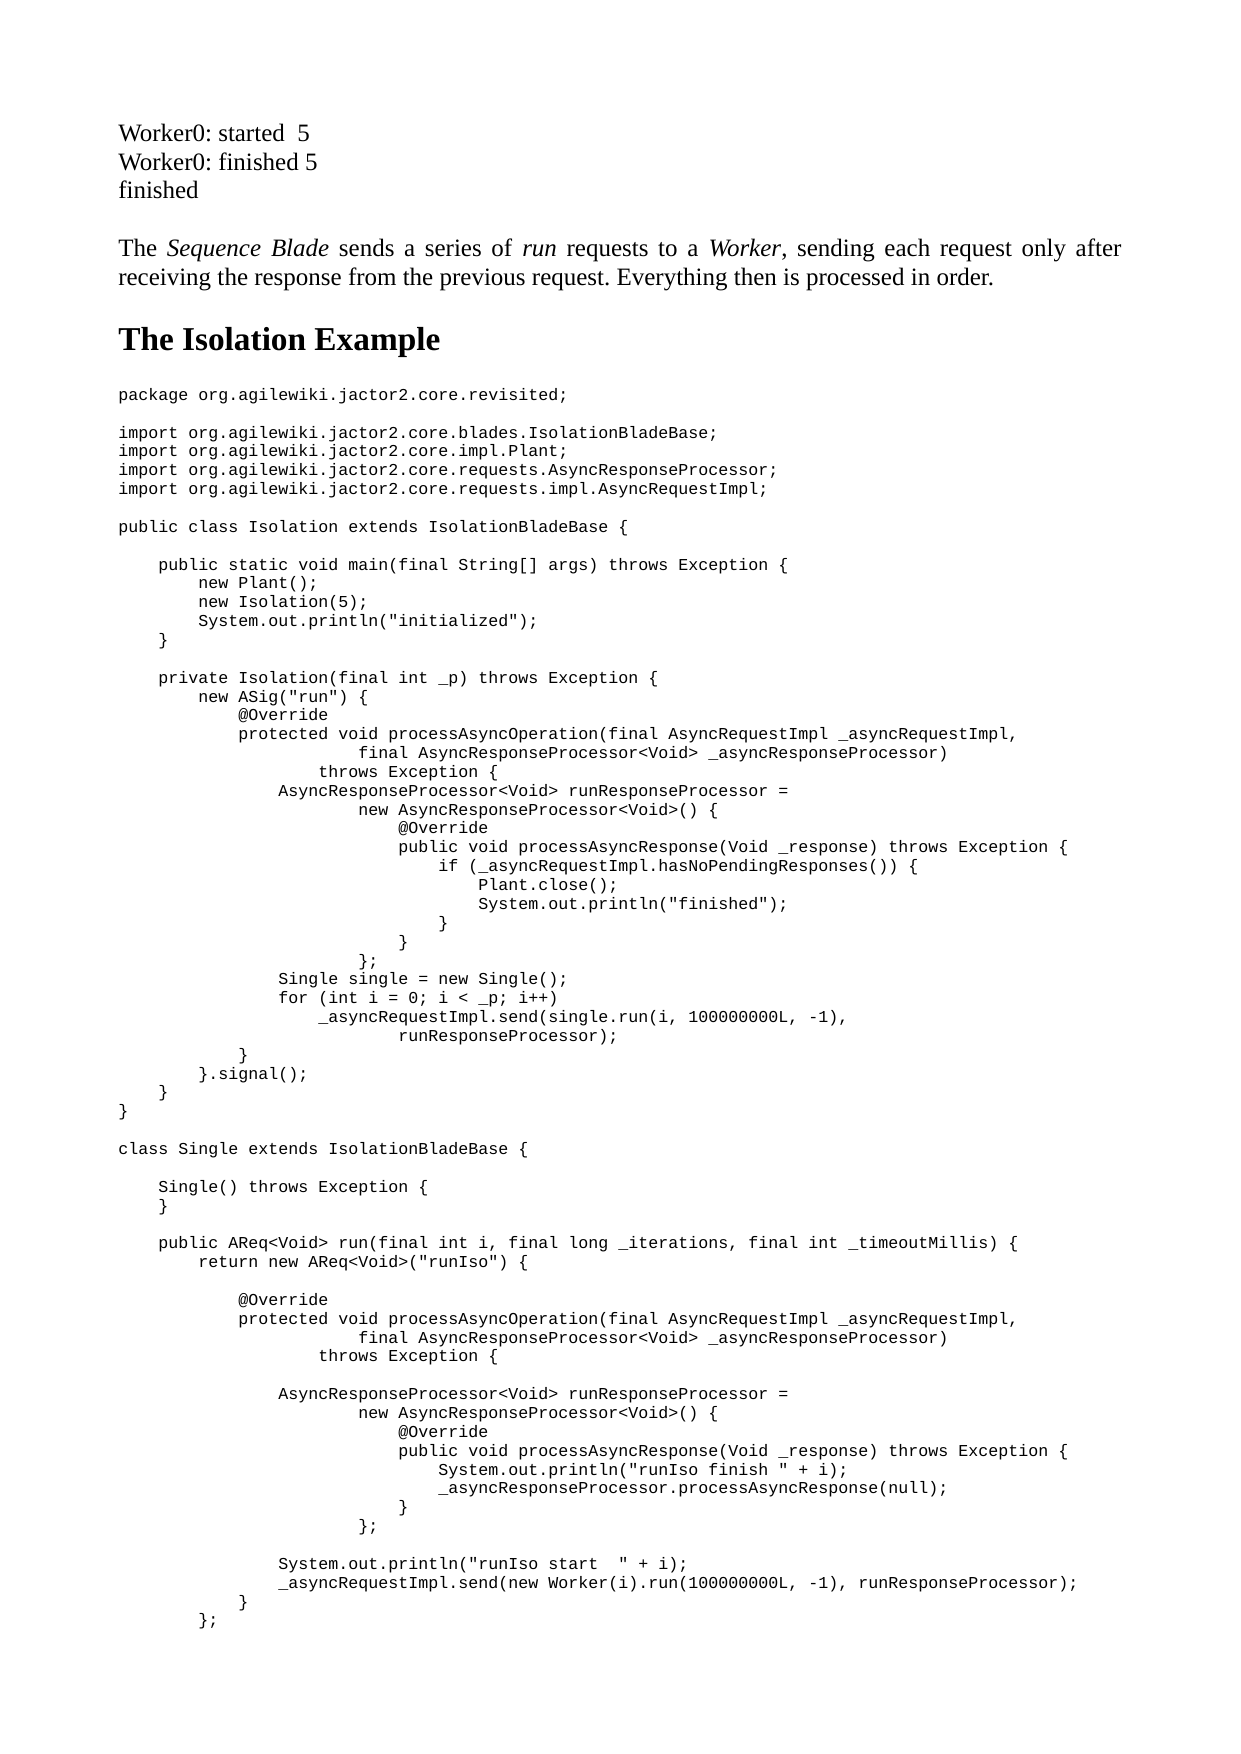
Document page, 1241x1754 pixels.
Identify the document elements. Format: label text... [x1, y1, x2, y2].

text } [118, 914, 1122, 933]
text package org.agilewiki.jactor2.core.revisited; [118, 386, 1122, 405]
text } [118, 1593, 1122, 1612]
text The Sequence Blade sends a series of run requests to a Worker, sending each request only after receiving the response from the previous request. Everything then is processed in order. [118, 233, 1122, 291]
text return new AReq<Void>("runIso") { [118, 1254, 1122, 1273]
text Worker0: finished 5 [118, 147, 1122, 176]
text The Isolation Example [118, 319, 1122, 358]
text System.out.println("runIso finish " + i); [118, 1461, 1122, 1480]
text _asyncResponseProcessor.processAsyncResponse(null); [118, 1480, 1122, 1499]
text import org.agilewiki.jactor2.core.blades.IsolationBladeBase; [118, 424, 1122, 443]
text Plant.close(); [118, 877, 1122, 896]
text throws Exception { [118, 1348, 1122, 1367]
text @Override [118, 1423, 1122, 1442]
text final AsyncResponseProcessor<Void> _asyncResponseProcessor) [118, 1329, 1122, 1348]
text }; [118, 1612, 1122, 1631]
text for (int i = 0; i < _p; i++) [118, 990, 1122, 1009]
text Single() throws Exception { [118, 1178, 1122, 1197]
text finished [118, 176, 1122, 204]
text System.out.println("finished"); [118, 896, 1122, 914]
text } [118, 1499, 1122, 1518]
text new ASig("run") { [118, 688, 1122, 707]
text public void processAsyncResponse(Void _response) throws Exception { [118, 839, 1122, 858]
text @Override [118, 707, 1122, 726]
text _asyncRequestImpl.send(new Worker(i).run(100000000L, -1), runResponseProcessor); [118, 1574, 1122, 1593]
text public static void main(final String[] args) throws Exception { [118, 556, 1122, 575]
text if (_asyncRequestImpl.hasNoPendingResponses()) { [118, 858, 1122, 877]
text } [118, 1046, 1122, 1065]
text import org.agilewiki.jactor2.core.requests.impl.AsyncRequestImpl; [118, 481, 1122, 499]
text }.signal(); [118, 1065, 1122, 1084]
text AsyncResponseProcessor<Void> runResponseProcessor = [118, 1386, 1122, 1404]
text } [118, 933, 1122, 952]
text @Override [118, 1291, 1122, 1310]
text final AsyncResponseProcessor<Void> _asyncResponseProcessor) [118, 745, 1122, 763]
text protected void processAsyncOperation(final AsyncRequestImpl _asyncRequestImpl, [118, 726, 1122, 745]
text } [118, 632, 1122, 650]
text @Override [118, 820, 1122, 839]
text Worker0: started 5 [118, 118, 1122, 147]
text public class Isolation extends IsolationBladeBase { [118, 518, 1122, 537]
text throws Exception { [118, 763, 1122, 782]
text System.out.println("runIso start " + i); [118, 1555, 1122, 1574]
text class Single extends IsolationBladeBase { [118, 1141, 1122, 1159]
text } [118, 1103, 1122, 1122]
text _asyncRequestImpl.send(single.run(i, 100000000L, -1), [118, 1009, 1122, 1027]
text }; [118, 952, 1122, 971]
text new AsyncResponseProcessor<Void>() { [118, 1404, 1122, 1423]
text public AReq<Void> run(final int i, final long _iterations, final int _timeoutMillis) { [118, 1235, 1122, 1254]
text new AsyncResponseProcessor<Void>() { [118, 801, 1122, 820]
text public void processAsyncResponse(Void _response) throws Exception { [118, 1442, 1122, 1461]
text } [118, 1197, 1122, 1216]
text import org.agilewiki.jactor2.core.impl.Plant; [118, 443, 1122, 462]
text AsyncResponseProcessor<Void> runResponseProcessor = [118, 782, 1122, 801]
text } [118, 1084, 1122, 1103]
text protected void processAsyncOperation(final AsyncRequestImpl _asyncRequestImpl, [118, 1310, 1122, 1329]
text import org.agilewiki.jactor2.core.requests.AsyncResponseProcessor; [118, 462, 1122, 481]
text private Isolation(final int _p) throws Exception { [118, 669, 1122, 688]
text runResponseProcessor); [118, 1027, 1122, 1046]
text System.out.println("initialized"); [118, 613, 1122, 632]
text }; [118, 1518, 1122, 1537]
text new Plant(); [118, 575, 1122, 594]
text new Isolation(5); [118, 594, 1122, 613]
text Single single = new Single(); [118, 971, 1122, 990]
